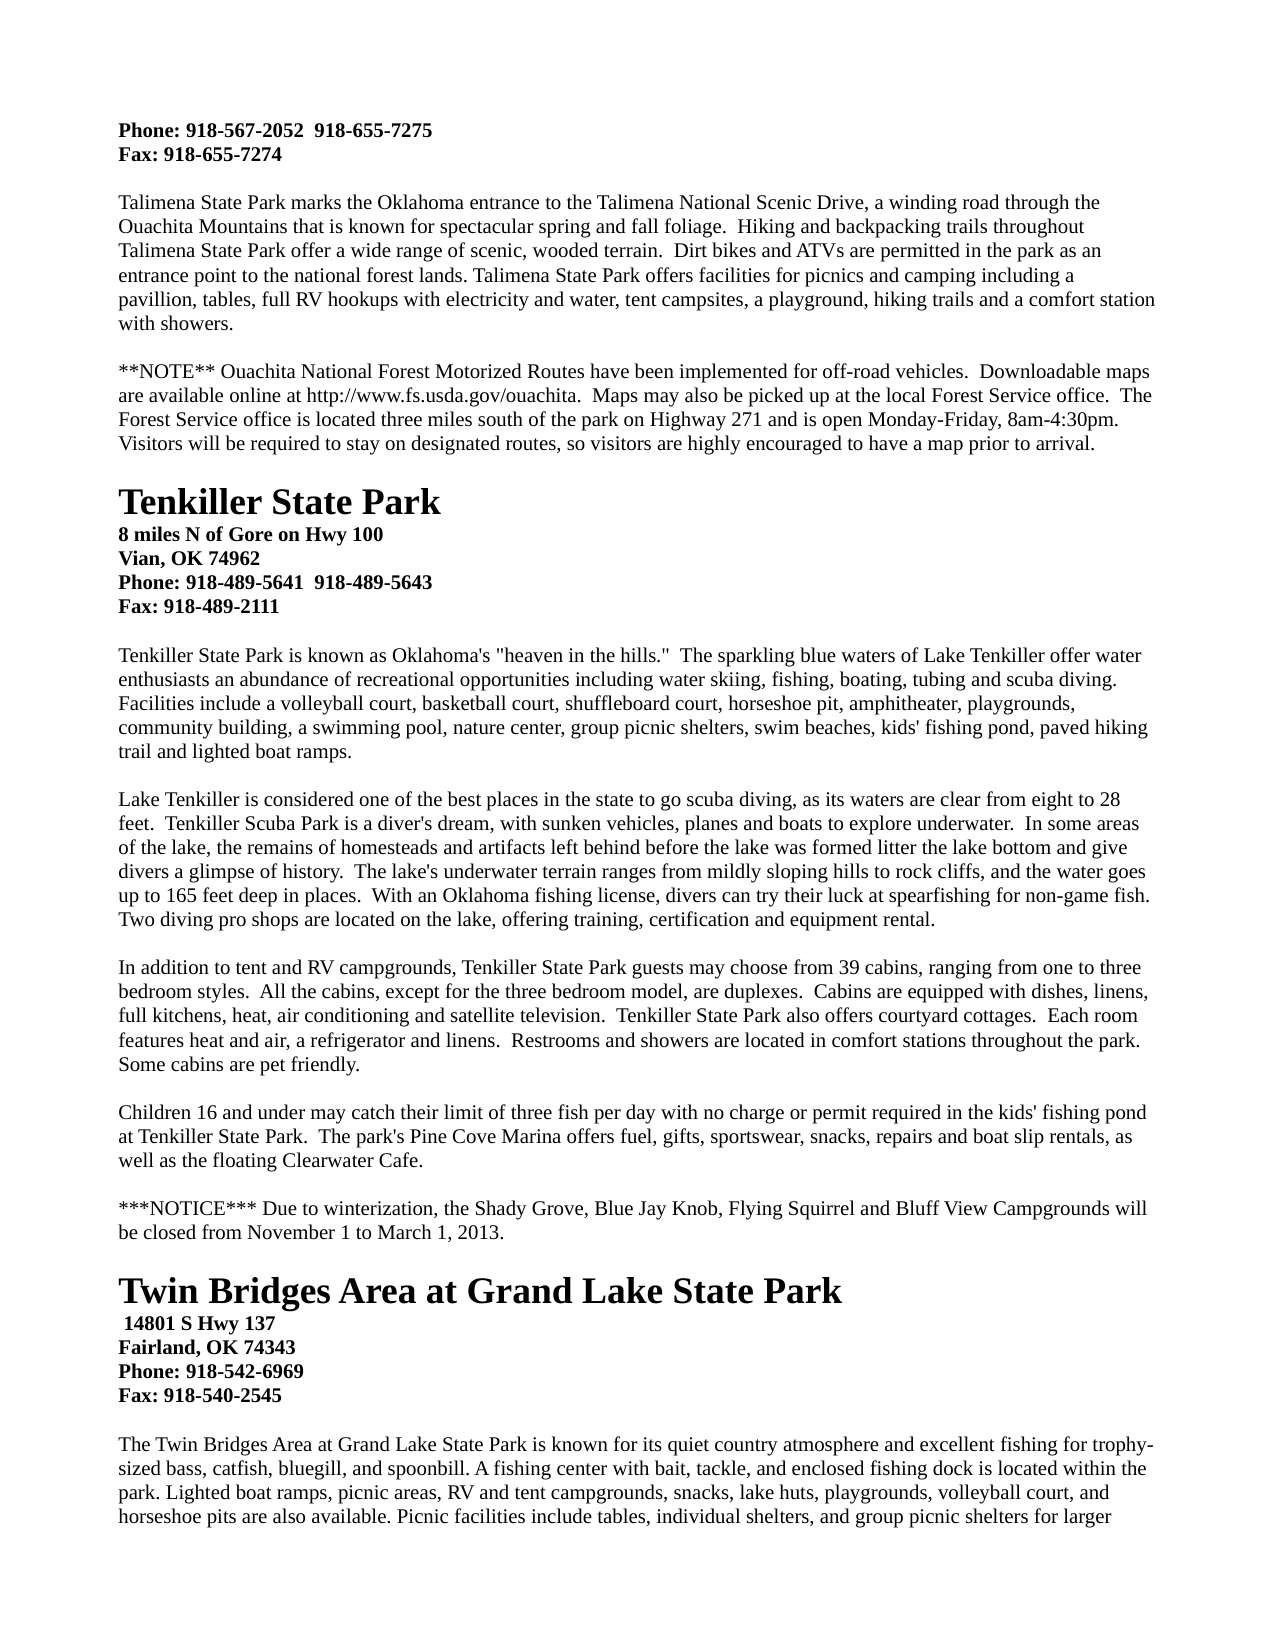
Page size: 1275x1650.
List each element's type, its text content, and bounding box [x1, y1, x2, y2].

text Phone: 918-489-5641 918-489-5643 [118, 570, 1157, 594]
text Fax: 918-489-2111 [118, 594, 1157, 618]
text Vian, OK 74962 [118, 546, 1157, 570]
text Tenkiller State Park is known as Oklahoma's "heaven in the hills." The sparkling blue waters of Lake Tenkiller offer water enthusiasts an abundance of recreational opportunities including water skiing, fishing, boating, tubing and scuba diving. Facilities include a volleyball court, basketball court, shuffleboard court, horseshoe pit, amphitheater, playgrounds, community building, a swimming pool, nature center, group picnic shelters, swim beaches, kids' fishing pond, paved hiking trail and lighted boat ramps. [118, 642, 1157, 763]
text **NOTE** Ouachita National Forest Motorized Routes have been implemented for off-road vehicles. Downloadable maps are available online at http://www.fs.usda.gov/ouachita. Maps may also be picked up at the local Forest Service office. The Forest Service office is located three miles south of the park on Highway 271 and is open Monday-Friday, 8am-4:30pm. Visitors will be required to stay on designated routes, so visitors are highly encouraged to have a map prior to arrival. [118, 359, 1157, 455]
text Fairland, OK 74343 [118, 1335, 1157, 1359]
text In addition to tent and RV campgrounds, Tenkiller State Park guests may choose from 39 cabins, ranging from one to three bedroom styles. All the cabins, except for the three bedroom model, are duplexes. Cabins are equipped with dishes, linens, full kitchens, heat, air conditioning and satellite television. Tenkiller State Park also offers courtyard cottages. Each room features heat and air, a refrigerator and linens. Restrooms and showers are located in comfort stations throughout the park. Some cabins are pet friendly. [118, 955, 1157, 1076]
text ***NOTICE*** Due to winterization, the Shady Grove, Blue Jay Knob, Flying Squirrel and Bluff View Campgrounds will be closed from November 1 to March 1, 2013. [118, 1196, 1157, 1244]
text Twin Bridges Area at Grand Lake State Park [118, 1268, 1157, 1311]
text Children 16 and under may catch their limit of three fish per day with no charge or permit required in the kids' fishing pond at Tenkiller State Park. The park's Pine Cove Marina offers fuel, gifts, sportswear, snacks, repairs and boat slip rentals, as well as the floating Clearwater Cafe. [118, 1100, 1157, 1172]
text Phone: 918-542-6969 [118, 1359, 1157, 1383]
text 8 miles N of Gore on Hwy 100 [118, 522, 1157, 546]
text Phone: 918-567-2052 918-655-7275 [118, 118, 1157, 142]
text Fax: 918-540-2545 [118, 1383, 1157, 1407]
text The Twin Bridges Area at Grand Lake State Park is known for its quiet country atmosphere and excellent fishing for trophy-sized bass, catfish, bluegill, and spoonbill. A fishing center with bait, tackle, and enclosed fishing dock is located within the park. Lighted boat ramps, picnic areas, RV and tent campgrounds, snacks, lake huts, playgrounds, volleyball court, and horseshoe pits are also available. Picnic facilities include tables, individual shelters, and group picnic shelters for larger [118, 1432, 1157, 1528]
text Lake Tenkiller is considered one of the best places in the state to go scuba diving, as its waters are clear from eight to 28 feet. Tenkiller Scuba Park is a diver's dream, with sunken vehicles, planes and boats to explore underwater. In some areas of the lake, the remains of homesteads and artifacts left behind before the lake was formed litter the lake bottom and give divers a glimpse of history. The lake's underwater terrain ranges from mildly sloping hills to rock cliffs, and the water goes up to 165 feet deep in places. With an Oklahoma fishing license, divers can try their luck at spearfishing for non-game fish. Two diving pro shops are located on the lake, offering training, certification and equipment rental. [118, 787, 1157, 931]
text Fax: 918-655-7274 [118, 142, 1157, 166]
text Talimena State Park marks the Oklahoma entrance to the Talimena National Scenic Drive, a winding road through the Ouachita Mountains that is known for spectacular spring and fall foliage. Hiking and backpacking trails throughout Talimena State Park offer a wide range of scenic, wooded terrain. Dirt bikes and ATVs are permitted in the park as an entrance point to the national forest lands. Talimena State Park offers facilities for picnics and camping including a pavillion, tables, full RV hookups with electricity and water, tent campsites, a playground, hiking trails and a comfort station with showers. [118, 190, 1157, 335]
text Tenkiller State Park [118, 479, 1157, 522]
text 14801 S Hwy 137 [118, 1311, 1157, 1335]
